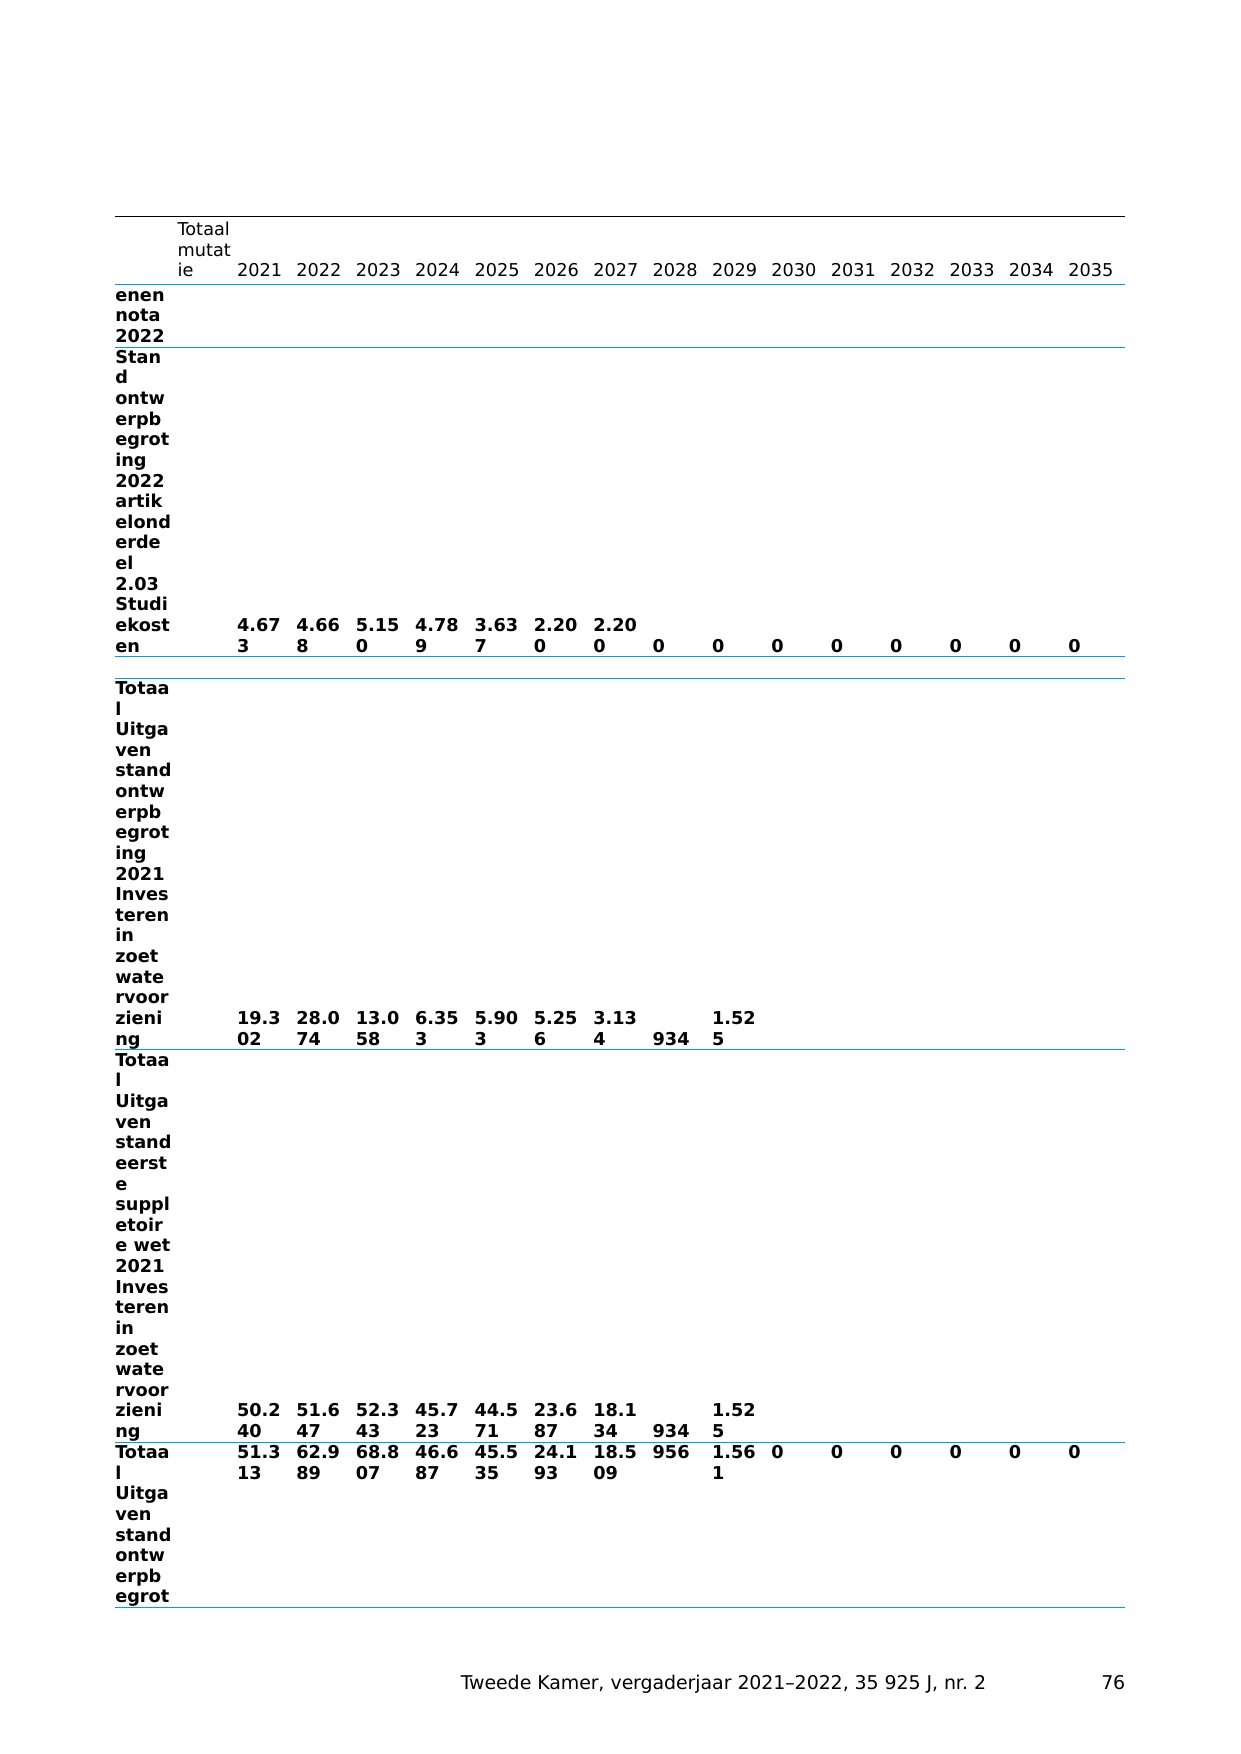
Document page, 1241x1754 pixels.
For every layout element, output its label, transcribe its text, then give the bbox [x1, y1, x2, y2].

table_cell 0 [1065, 348, 1125, 656]
table_cell 0 [1006, 348, 1065, 656]
table_cell 51.313 [234, 1443, 293, 1607]
table_cell 0 [828, 348, 887, 656]
table_cell 13.058 [353, 679, 412, 1049]
table_cell 0 [1006, 1443, 1065, 1607]
table_cell 5.150 [353, 348, 412, 656]
table_cell [709, 285, 768, 346]
table_cell 0 [946, 348, 1006, 656]
table_cell [1065, 679, 1125, 1049]
table_cell 2035 [1065, 217, 1125, 284]
table_cell 0 [650, 348, 709, 656]
table_cell [531, 657, 590, 677]
table_cell 0 [887, 348, 946, 656]
table_cell [946, 285, 1006, 346]
table_cell Totaal Uitgaven stand ontwerpbegrot [115, 1443, 174, 1607]
table_cell 0 [887, 1443, 946, 1607]
table_cell 4.673 [234, 348, 293, 656]
table_cell [1065, 285, 1125, 346]
table_cell 1.525 [709, 1050, 768, 1442]
table_cell [293, 657, 353, 677]
table_cell Stand ontwerpbegroting 2022 artikelonderdeel 2.03 Studiekosten [115, 348, 174, 656]
table_cell 5.903 [471, 679, 531, 1049]
table_cell 4.789 [412, 348, 471, 656]
table_cell 3.134 [590, 679, 649, 1049]
table_cell [768, 679, 828, 1049]
table_cell [115, 657, 174, 677]
table_cell [412, 285, 471, 346]
table_cell 0 [828, 1443, 887, 1607]
table_cell 18.509 [590, 1443, 649, 1607]
table_cell [234, 657, 293, 677]
table_cell 18.134 [590, 1050, 649, 1442]
table_cell [1006, 657, 1065, 677]
table_cell [175, 679, 234, 1049]
table_cell 2021 [234, 217, 293, 284]
table_cell 0 [1065, 1443, 1125, 1607]
table_cell 45.723 [412, 1050, 471, 1442]
table_cell 68.807 [353, 1443, 412, 1607]
table_cell 2.200 [590, 348, 649, 656]
table_cell [887, 657, 946, 677]
table_cell Totaal Uitgaven stand ontwerpbegroting 2021 Investeren in zoetwatervoorziening [115, 679, 174, 1049]
table_cell 1.525 [709, 679, 768, 1049]
table_cell [1065, 657, 1125, 677]
table_cell [887, 285, 946, 346]
table_cell 4.668 [293, 348, 353, 656]
table_cell 2029 [709, 217, 768, 284]
table_cell [293, 285, 353, 346]
table_cell 51.647 [293, 1050, 353, 1442]
table_cell [946, 1050, 1006, 1442]
table_cell [650, 285, 709, 346]
table_cell 46.687 [412, 1443, 471, 1607]
table_cell [590, 285, 649, 346]
table_cell [175, 1443, 234, 1607]
table_cell [768, 1050, 828, 1442]
table_cell [412, 657, 471, 677]
table_cell 2028 [650, 217, 709, 284]
table_header Tabel 38 Artikel 2 Investeren in zoetwatervoorziening [115, 191, 1125, 216]
table_cell [471, 285, 531, 346]
table_cell 2027 [590, 217, 649, 284]
table_cell [946, 679, 1006, 1049]
table_cell [1006, 1050, 1065, 1442]
table_cell enennota 2022 [115, 285, 174, 346]
table_cell 45.535 [471, 1443, 531, 1607]
table_cell 52.343 [353, 1050, 412, 1442]
table_cell 2032 [887, 217, 946, 284]
table_cell [353, 285, 412, 346]
table_cell 62.989 [293, 1443, 353, 1607]
table_cell [115, 217, 174, 284]
table_cell 0 [768, 348, 828, 656]
table_cell Totaal mutatie [175, 217, 234, 284]
table_cell [234, 285, 293, 346]
table_cell [828, 657, 887, 677]
table_cell [887, 679, 946, 1049]
table_cell 24.193 [531, 1443, 590, 1607]
table_cell 1.561 [709, 1443, 768, 1607]
table_cell 2034 [1006, 217, 1065, 284]
table_cell 2023 [353, 217, 412, 284]
table_cell [768, 657, 828, 677]
table_cell [709, 657, 768, 677]
table_cell [353, 657, 412, 677]
table_cell [828, 285, 887, 346]
table_cell [590, 657, 649, 677]
table_cell [531, 285, 590, 346]
table_cell 2030 [768, 217, 828, 284]
table_cell [887, 1050, 946, 1442]
table_cell 0 [946, 1443, 1006, 1607]
table_cell 2.200 [531, 348, 590, 656]
table_cell 6.353 [412, 679, 471, 1049]
table_cell 2022 [293, 217, 353, 284]
table_cell [828, 679, 887, 1049]
table_cell [175, 285, 234, 346]
table_cell 28.074 [293, 679, 353, 1049]
table_cell [1065, 1050, 1125, 1442]
table_cell 2033 [946, 217, 1006, 284]
table_cell [1006, 285, 1065, 346]
table_cell 19.302 [234, 679, 293, 1049]
table_cell 2025 [471, 217, 531, 284]
table_cell [946, 657, 1006, 677]
table_cell 2026 [531, 217, 590, 284]
table_cell [828, 1050, 887, 1442]
table_cell 934 [650, 679, 709, 1049]
table_cell [1006, 679, 1065, 1049]
table_cell 0 [709, 348, 768, 656]
table_cell 956 [650, 1443, 709, 1607]
table_cell 0 [768, 1443, 828, 1607]
table_cell [175, 1050, 234, 1442]
table_cell 2031 [828, 217, 887, 284]
table_cell [471, 657, 531, 677]
table_cell [768, 285, 828, 346]
table_cell 23.687 [531, 1050, 590, 1442]
table_cell [175, 657, 234, 677]
table_cell Totaal Uitgaven stand eerste suppletoire wet 2021 Investeren in zoetwatervoorziening [115, 1050, 174, 1442]
table_cell 5.256 [531, 679, 590, 1049]
table_cell [650, 657, 709, 677]
table_cell 934 [650, 1050, 709, 1442]
table_cell [175, 348, 234, 656]
table_cell 3.637 [471, 348, 531, 656]
table_cell 50.240 [234, 1050, 293, 1442]
table_cell 2024 [412, 217, 471, 284]
table_cell 44.571 [471, 1050, 531, 1442]
